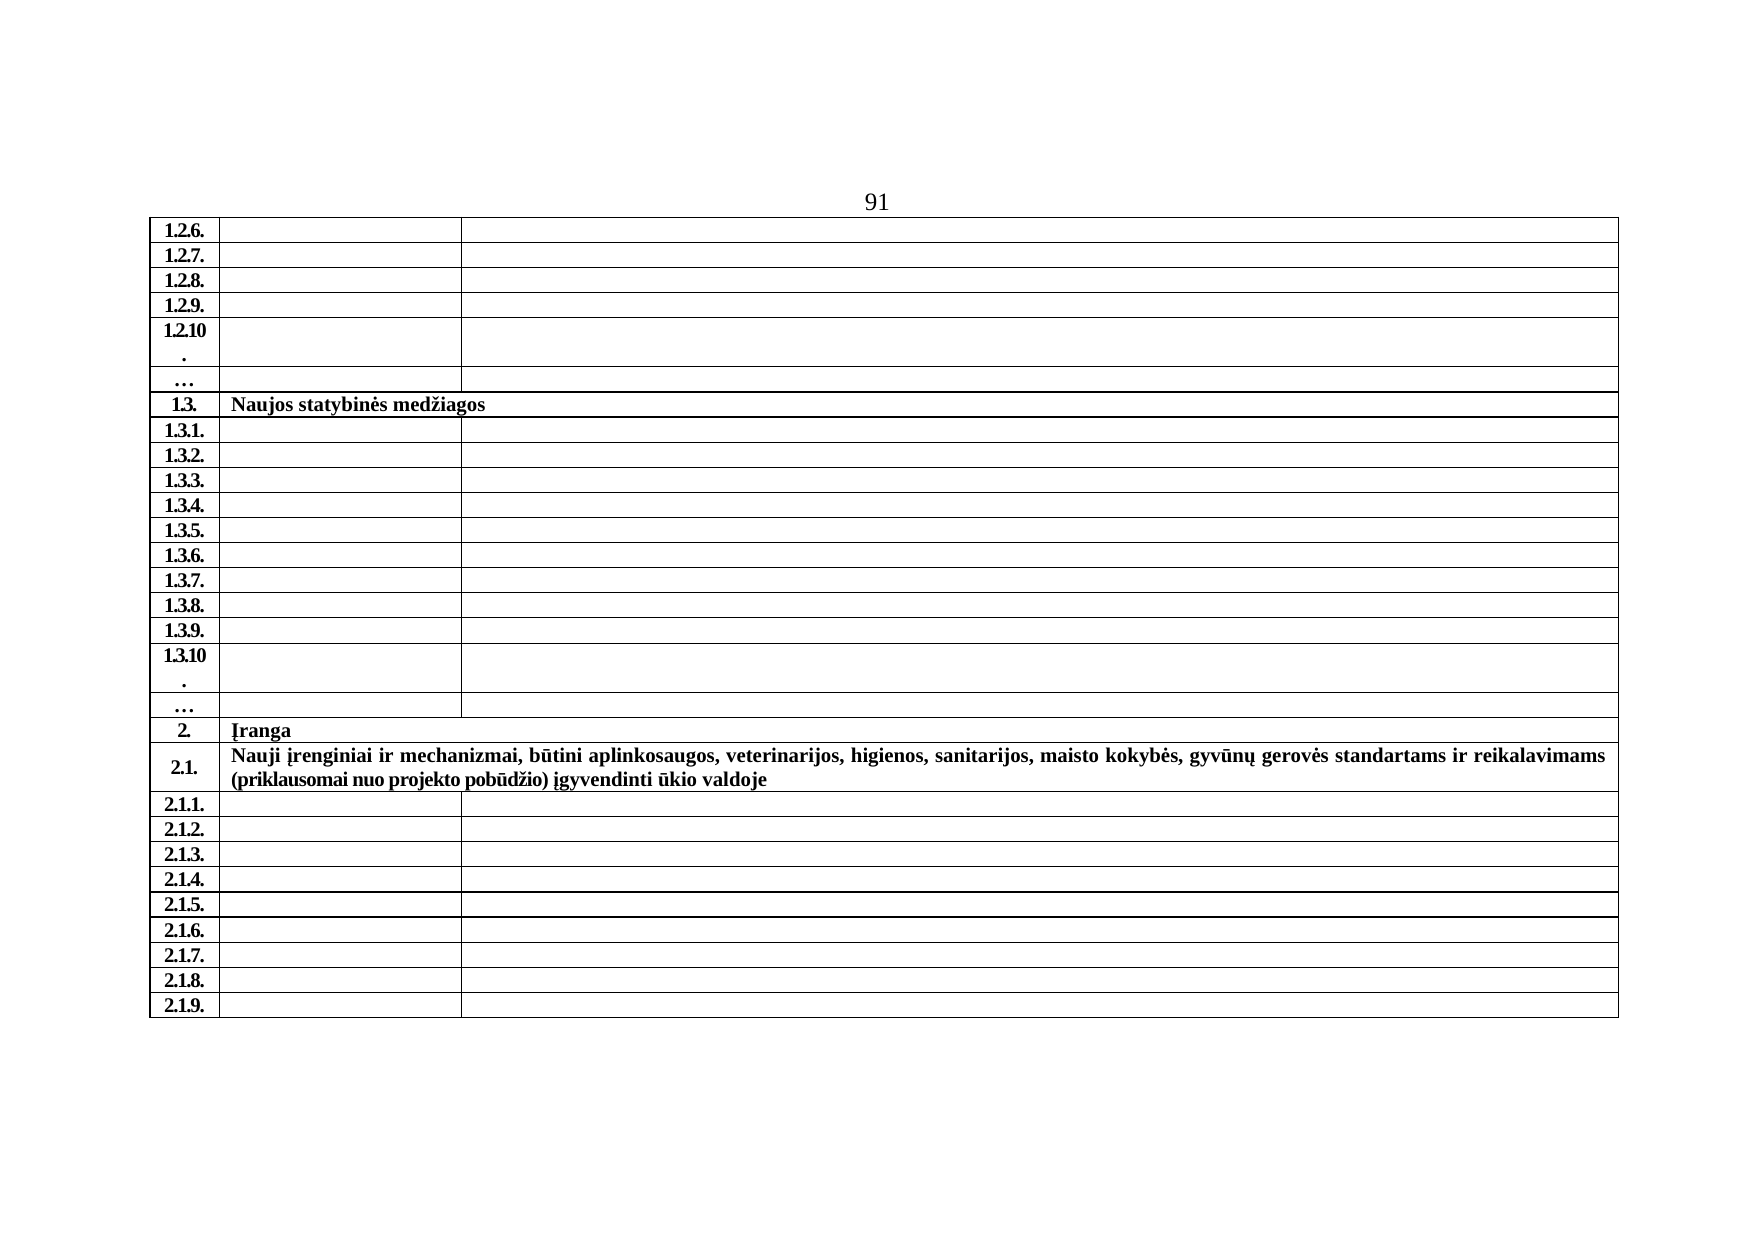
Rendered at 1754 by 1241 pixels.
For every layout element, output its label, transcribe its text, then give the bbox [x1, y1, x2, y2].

table_cell 1.3. [151, 393, 219, 416]
table_cell [462, 968, 1618, 992]
table_cell [1619, 891, 1627, 916]
table_cell [220, 268, 461, 292]
table_cell 2.1.4. [151, 867, 219, 891]
table_cell 2.1.9. [151, 993, 219, 1017]
table_cell [220, 893, 461, 916]
table_cell [220, 867, 461, 891]
table_cell [462, 468, 1618, 492]
table_cell [1619, 442, 1627, 467]
table_cell [1619, 967, 1627, 992]
table_cell [1619, 391, 1627, 416]
table_cell [1619, 791, 1627, 816]
table_cell [220, 293, 461, 317]
table_cell 2.1.3. [151, 842, 219, 866]
table_cell [220, 218, 461, 242]
table_cell [1619, 567, 1627, 592]
table_cell [1619, 992, 1627, 1017]
table_cell 1.2.6. [151, 218, 219, 242]
table_cell 1.3.10. [151, 644, 219, 692]
table_cell [220, 568, 461, 592]
table_cell 2.1.2. [151, 817, 219, 841]
table_cell [1619, 841, 1627, 866]
table_cell 2.1.8. [151, 968, 219, 992]
table_cell [220, 543, 461, 567]
table_cell 2.1.6. [151, 918, 219, 942]
table_cell 2.1.5. [151, 893, 219, 916]
table_cell 1.3.3. [151, 468, 219, 492]
table_cell [1619, 267, 1627, 292]
table_cell Naujos statybinės medžiagos [220, 393, 1618, 416]
table_cell 1.3.7. [151, 568, 219, 592]
table_cell [1619, 816, 1627, 841]
table_cell [462, 268, 1618, 292]
table_cell [220, 918, 461, 942]
table_cell [220, 318, 461, 366]
table_cell [462, 618, 1618, 642]
table_cell [220, 618, 461, 642]
table_cell [462, 993, 1618, 1017]
table_cell 1.3.2. [151, 443, 219, 467]
table_cell [220, 518, 461, 542]
table_cell [462, 493, 1618, 517]
table_cell [1619, 542, 1627, 567]
table_cell [462, 842, 1618, 866]
table_cell 1.3.8. [151, 593, 219, 617]
table_cell [462, 568, 1618, 592]
table_cell [462, 543, 1618, 567]
table_cell 1.2.9. [151, 293, 219, 317]
table_cell [220, 693, 461, 717]
table_cell [1619, 517, 1627, 542]
table_cell 1.3.5. [151, 518, 219, 542]
table_cell Nauji įrenginiai ir mechanizmai, būtini aplinkosaugos, veterinarijos, higienos, sanitarijos, maisto kokybės, gyvūnų gerovės standartams ir reikalavimams (priklausomai nuo projekto pobūdžio) įgyvendinti ūkio valdoje [220, 743, 1618, 791]
table_cell 2.1.7. [151, 943, 219, 967]
table_cell [220, 443, 461, 467]
table_cell [220, 644, 461, 692]
table_cell [220, 968, 461, 992]
table_cell [462, 518, 1618, 542]
table_cell 2. [151, 718, 219, 742]
table_cell [1619, 866, 1627, 891]
table_cell [462, 243, 1618, 267]
table_cell [462, 644, 1618, 692]
table_cell . . . [151, 367, 219, 391]
table_cell 2.1. [151, 743, 219, 791]
table_cell [462, 693, 1618, 717]
table_cell [462, 367, 1618, 391]
table_cell [462, 792, 1618, 816]
table_cell 1.2.8. [151, 268, 219, 292]
table_cell [1619, 366, 1627, 391]
table_cell [462, 943, 1618, 967]
table_cell [462, 817, 1618, 841]
table_cell [220, 593, 461, 617]
table_cell [1619, 217, 1627, 242]
table_cell [1619, 592, 1627, 617]
table_cell [462, 867, 1618, 891]
table_cell 1.3.9. [151, 618, 219, 642]
table_cell [1619, 317, 1627, 366]
table_cell [1619, 643, 1627, 692]
table_cell [1619, 742, 1627, 791]
table_cell [220, 367, 461, 391]
table_cell [1619, 717, 1627, 742]
table_cell [462, 318, 1618, 366]
table_cell 1.2.7. [151, 243, 219, 267]
table_cell [1619, 916, 1627, 942]
table_cell [220, 817, 461, 841]
table_cell [462, 593, 1618, 617]
table_cell 1.3.1. [151, 418, 219, 442]
table_cell [220, 842, 461, 866]
table_cell [462, 293, 1618, 317]
table_cell . . . [151, 693, 219, 717]
table_cell [1619, 292, 1627, 317]
table_cell Įranga [220, 718, 1618, 742]
table_cell [220, 943, 461, 967]
table_cell [462, 443, 1618, 467]
table_cell [1619, 416, 1627, 442]
table_cell [462, 918, 1618, 942]
table_cell [220, 468, 461, 492]
table_cell [1619, 492, 1627, 517]
table_cell [1619, 692, 1627, 717]
table_cell [462, 418, 1618, 442]
table_cell 1.3.4. [151, 493, 219, 517]
table_cell [1619, 242, 1627, 267]
table_cell [220, 418, 461, 442]
table_cell [462, 893, 1618, 916]
table_cell 1.3.6. [151, 543, 219, 567]
table_cell [462, 218, 1618, 242]
table_cell [1619, 467, 1627, 492]
table_cell [1619, 942, 1627, 967]
table_cell 2.1.1. [151, 792, 219, 816]
table_cell [220, 243, 461, 267]
table_cell [220, 493, 461, 517]
table_cell 1.2.10. [151, 318, 219, 366]
table_cell [220, 792, 461, 816]
table_cell [1619, 617, 1627, 642]
table_cell [220, 993, 461, 1017]
